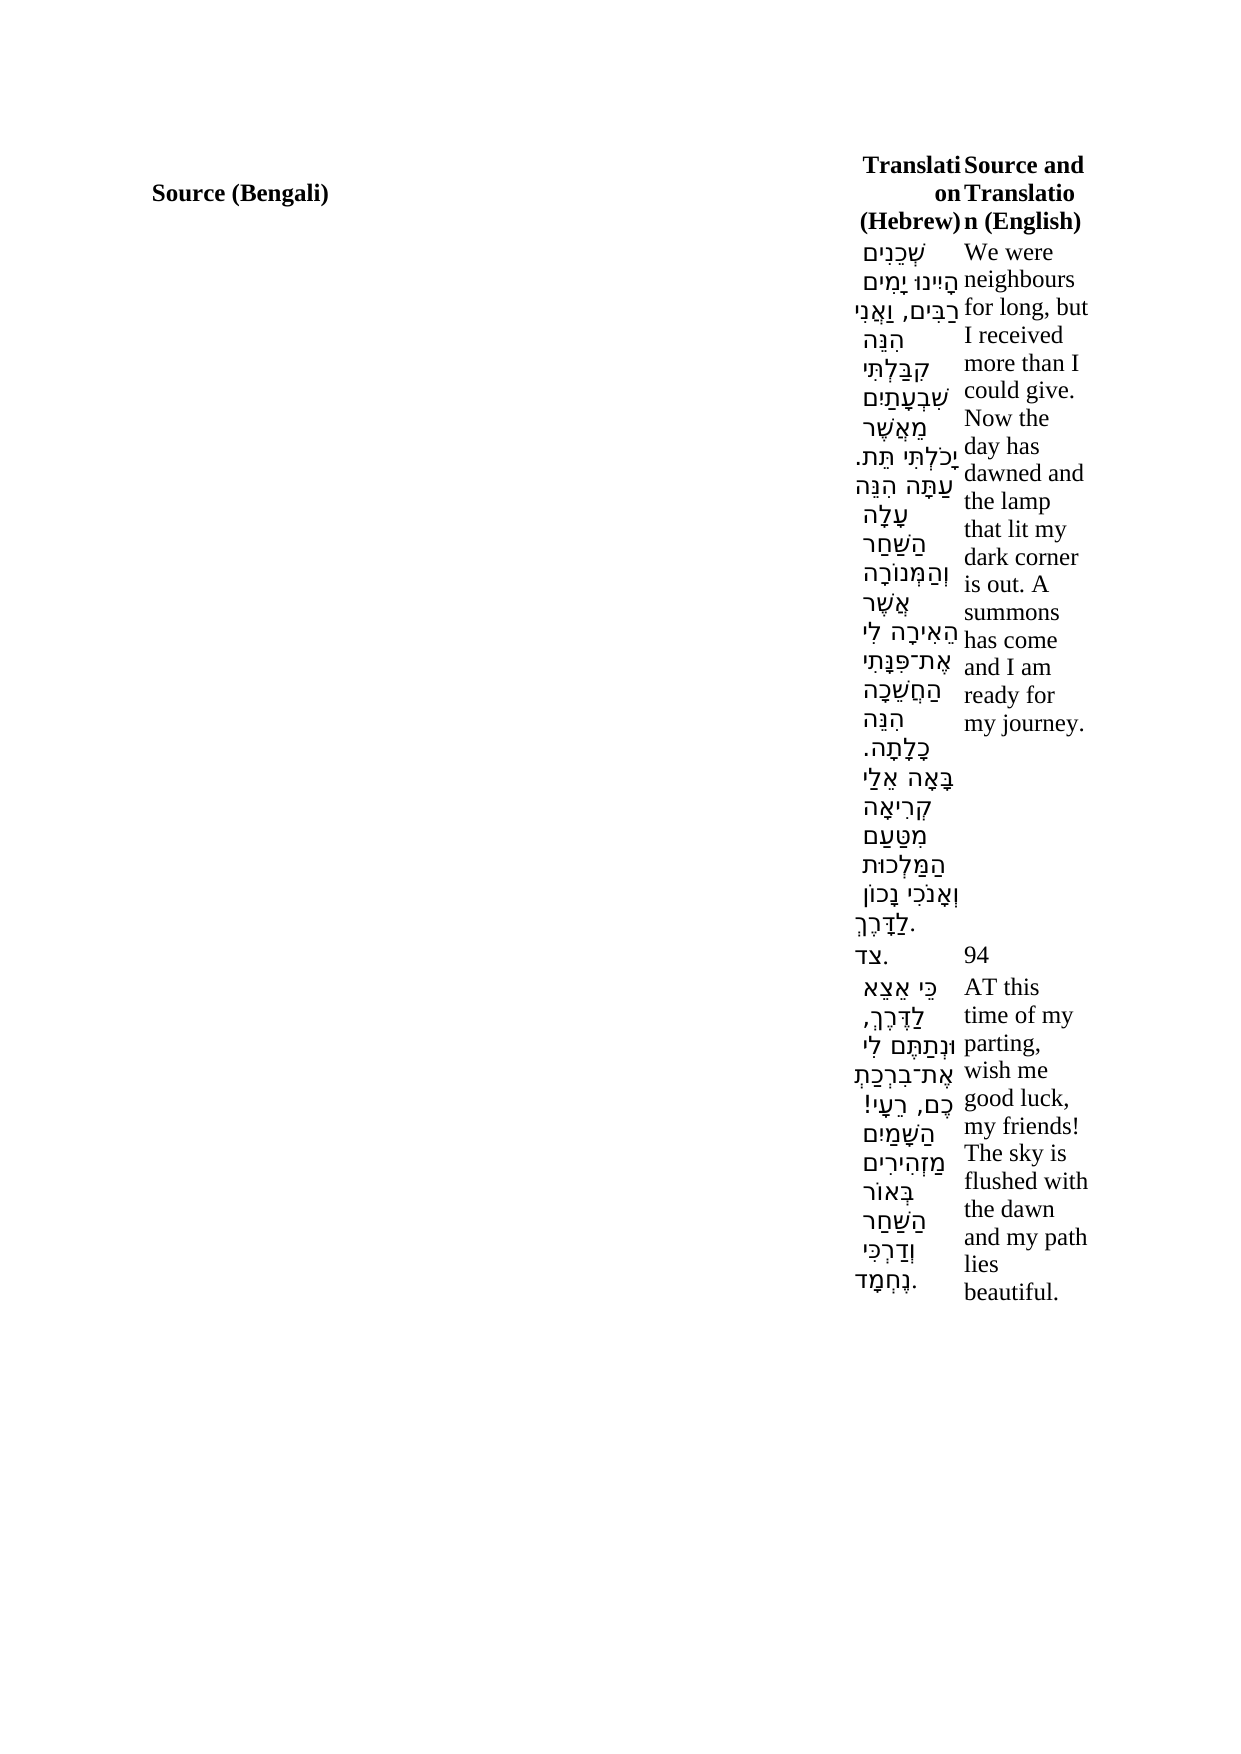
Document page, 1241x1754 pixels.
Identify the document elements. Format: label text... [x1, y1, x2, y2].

table_cell שְׁכֵנִים הָיִינוּ יָמִים רַבִּים, וַאֲנִי הִנֵּה קִבַּלְתִּי שִׁבְעָתַיִם מֵאֲשֶׁר יָכֹלְתִּי תֵּת. עַתָּה הִנֵּה עָלָה הַשַּׁחַר וְהַמְּנוֹרָה אֲשֶׁר הֵאִירָה לִי אֶת־פִּנָּתִי הַחֲשֵׁכָה הִנֵּה כָלָתָה. בָּאָה אֵלַי קְרִיאָה מִטַּעַם הַמַּלְכוּת וְאָנֹכִי נָכוֹן לַדָּרֶךְ. [853, 236, 962, 939]
table_cell AT this time of my parting, wish me good luck, my friends! The sky is flushed with the dawn and my path lies beautiful. [962, 972, 1090, 1307]
table_cell We were neighbours for long, but I received more than I could give. Now the day has dawned and the lamp that lit my dark corner is out. A summons has come and I am ready for my journey. [962, 236, 1090, 939]
table_header Source and Translation (English) [962, 150, 1090, 236]
table_cell 94 [962, 939, 1090, 972]
table_header Source (Bengali) [150, 150, 852, 236]
table_cell [150, 939, 852, 1307]
table_cell כֵּי אֵצֵא לַדֶּרֶךְ, וּנְתַתֶּם לִי אֶת־בִרְכַתְכֶם, רֵעָי! הַשָּׁמַיִם מַזְהִירִים בְּאוֹר הַשַּׁחַר וְדַרְכִּי נֶחְמָד. [853, 972, 962, 1307]
table_cell צד. [853, 939, 962, 972]
table_header Translation (Hebrew) [853, 150, 962, 236]
